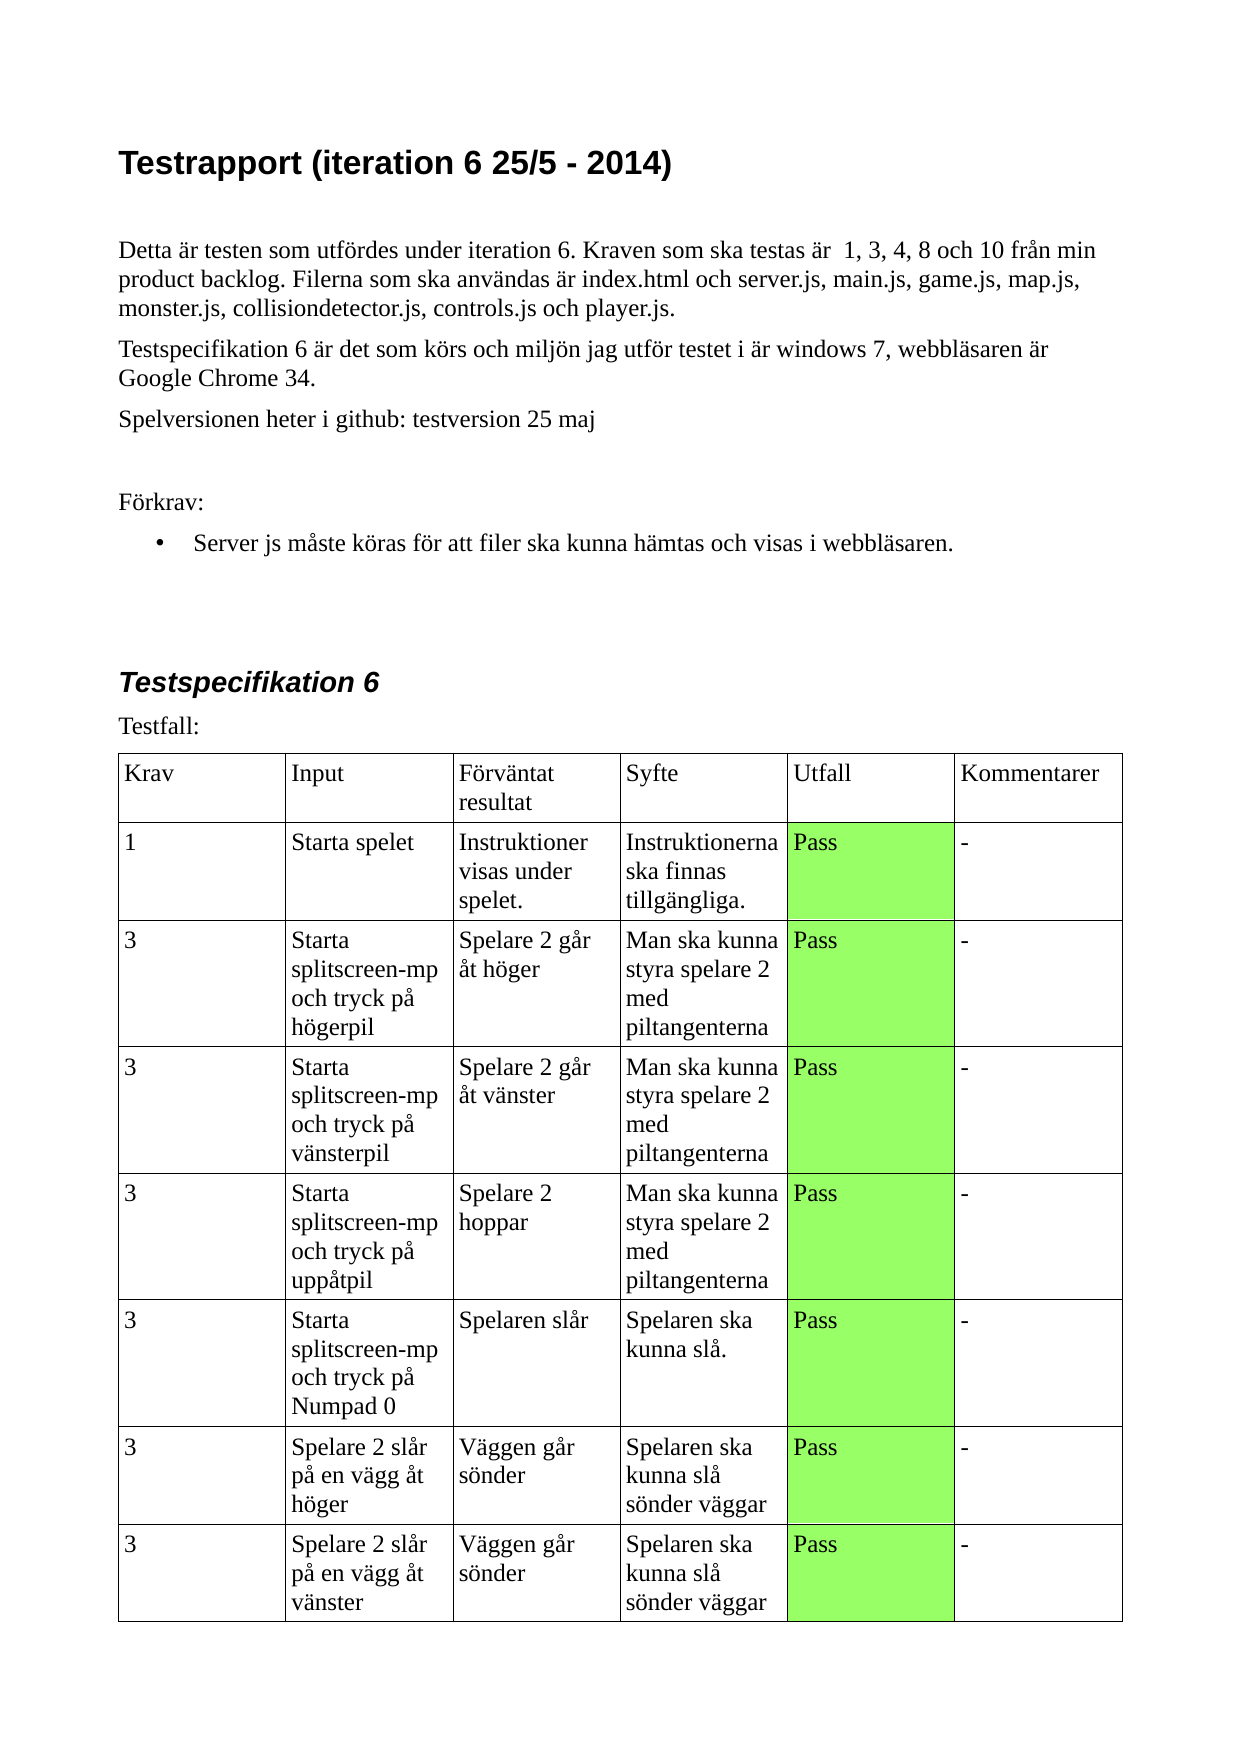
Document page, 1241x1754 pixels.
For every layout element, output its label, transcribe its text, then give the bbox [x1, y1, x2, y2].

table_cell Starta splitscreen-mp och tryck på vänsterpil [286, 1047, 453, 1173]
table_cell 3 [119, 1174, 285, 1299]
table_cell Spelare 2 slår på en vägg åt vänster [286, 1525, 453, 1621]
table_cell Man ska kunna styra spelare 2 med piltangenterna [621, 921, 787, 1046]
table_cell Instruktioner visas under spelet. [454, 823, 620, 919]
table_cell - [955, 1525, 1122, 1621]
table_cell 3 [119, 1047, 285, 1173]
table_cell - [955, 1300, 1122, 1426]
subtitle Testspecifikation 6 [118, 665, 1122, 699]
table_cell Starta splitscreen-mp och tryck på Numpad 0 [286, 1300, 453, 1426]
table_header Input [286, 754, 453, 822]
table_cell Pass [788, 1047, 954, 1173]
table_cell Spelare 2 slår på en vägg åt höger [286, 1427, 453, 1523]
table_cell Pass [788, 921, 954, 1046]
table_cell Pass [788, 1300, 954, 1426]
table_cell - [955, 1047, 1122, 1173]
table_cell - [955, 921, 1122, 1046]
table_cell 1 [119, 823, 285, 919]
table_cell Starta splitscreen-mp och tryck på högerpil [286, 921, 453, 1046]
table_cell Pass [788, 1525, 954, 1621]
text Förkrav: [118, 487, 1122, 516]
table_header Förväntat resultat [454, 754, 620, 822]
table_cell Spelaren ska kunna slå. [621, 1300, 787, 1426]
table_cell Spelare 2 går åt höger [454, 921, 620, 1046]
table_header Syfte [621, 754, 787, 822]
table_cell Spelaren slår [454, 1300, 620, 1426]
table_cell 3 [119, 1427, 285, 1523]
text Testspecifikation 6 är det som körs och miljön jag utför testet i är windows 7, webbläsaren är Google Chrome 34. [118, 334, 1122, 392]
table_cell Instruktionerna ska finnas tillgängliga. [621, 823, 787, 919]
table_cell Pass [788, 1427, 954, 1523]
table_cell Pass [788, 1174, 954, 1299]
table_cell Starta spelet [286, 823, 453, 919]
table_cell - [955, 1174, 1122, 1299]
table_cell Spelaren ska kunna slå sönder väggar [621, 1427, 787, 1523]
table_cell 3 [119, 1300, 285, 1426]
table_cell Pass [788, 823, 954, 919]
table_cell - [955, 823, 1122, 919]
text Spelversionen heter i github: testversion 25 maj [118, 404, 1122, 433]
text Detta är testen som utfördes under iteration 6. Kraven som ska testas är 1, 3, 4, 8 och 10 från min product backlog. Filerna som ska användas är index.html och server.js, main.js, game.js, map.js, monster.js, collisiondetector.js, controls.js och player.js. [118, 236, 1122, 322]
table_header Krav [119, 754, 285, 822]
table_cell Man ska kunna styra spelare 2 med piltangenterna [621, 1047, 787, 1173]
text Testfall: [118, 711, 1122, 740]
list Server js måste köras för att filer ska kunna hämtas och visas i webbläsaren. [156, 528, 1122, 557]
table_cell Starta splitscreen-mp och tryck på uppåtpil [286, 1174, 453, 1299]
table_cell 3 [119, 1525, 285, 1621]
table_cell Spelare 2 går åt vänster [454, 1047, 620, 1173]
table_cell Väggen går sönder [454, 1427, 620, 1523]
table_cell Spelare 2 hoppar [454, 1174, 620, 1299]
table_cell 3 [119, 921, 285, 1046]
table_cell Spelaren ska kunna slå sönder väggar [621, 1525, 787, 1621]
table_header Kommentarer [955, 754, 1122, 822]
table_cell Man ska kunna styra spelare 2 med piltangenterna [621, 1174, 787, 1299]
table_cell Väggen går sönder [454, 1525, 620, 1621]
table_cell - [955, 1427, 1122, 1523]
subtitle Testrapport (iteration 6 25/5 - 2014) [118, 143, 1122, 182]
table_header Utfall [788, 754, 954, 822]
